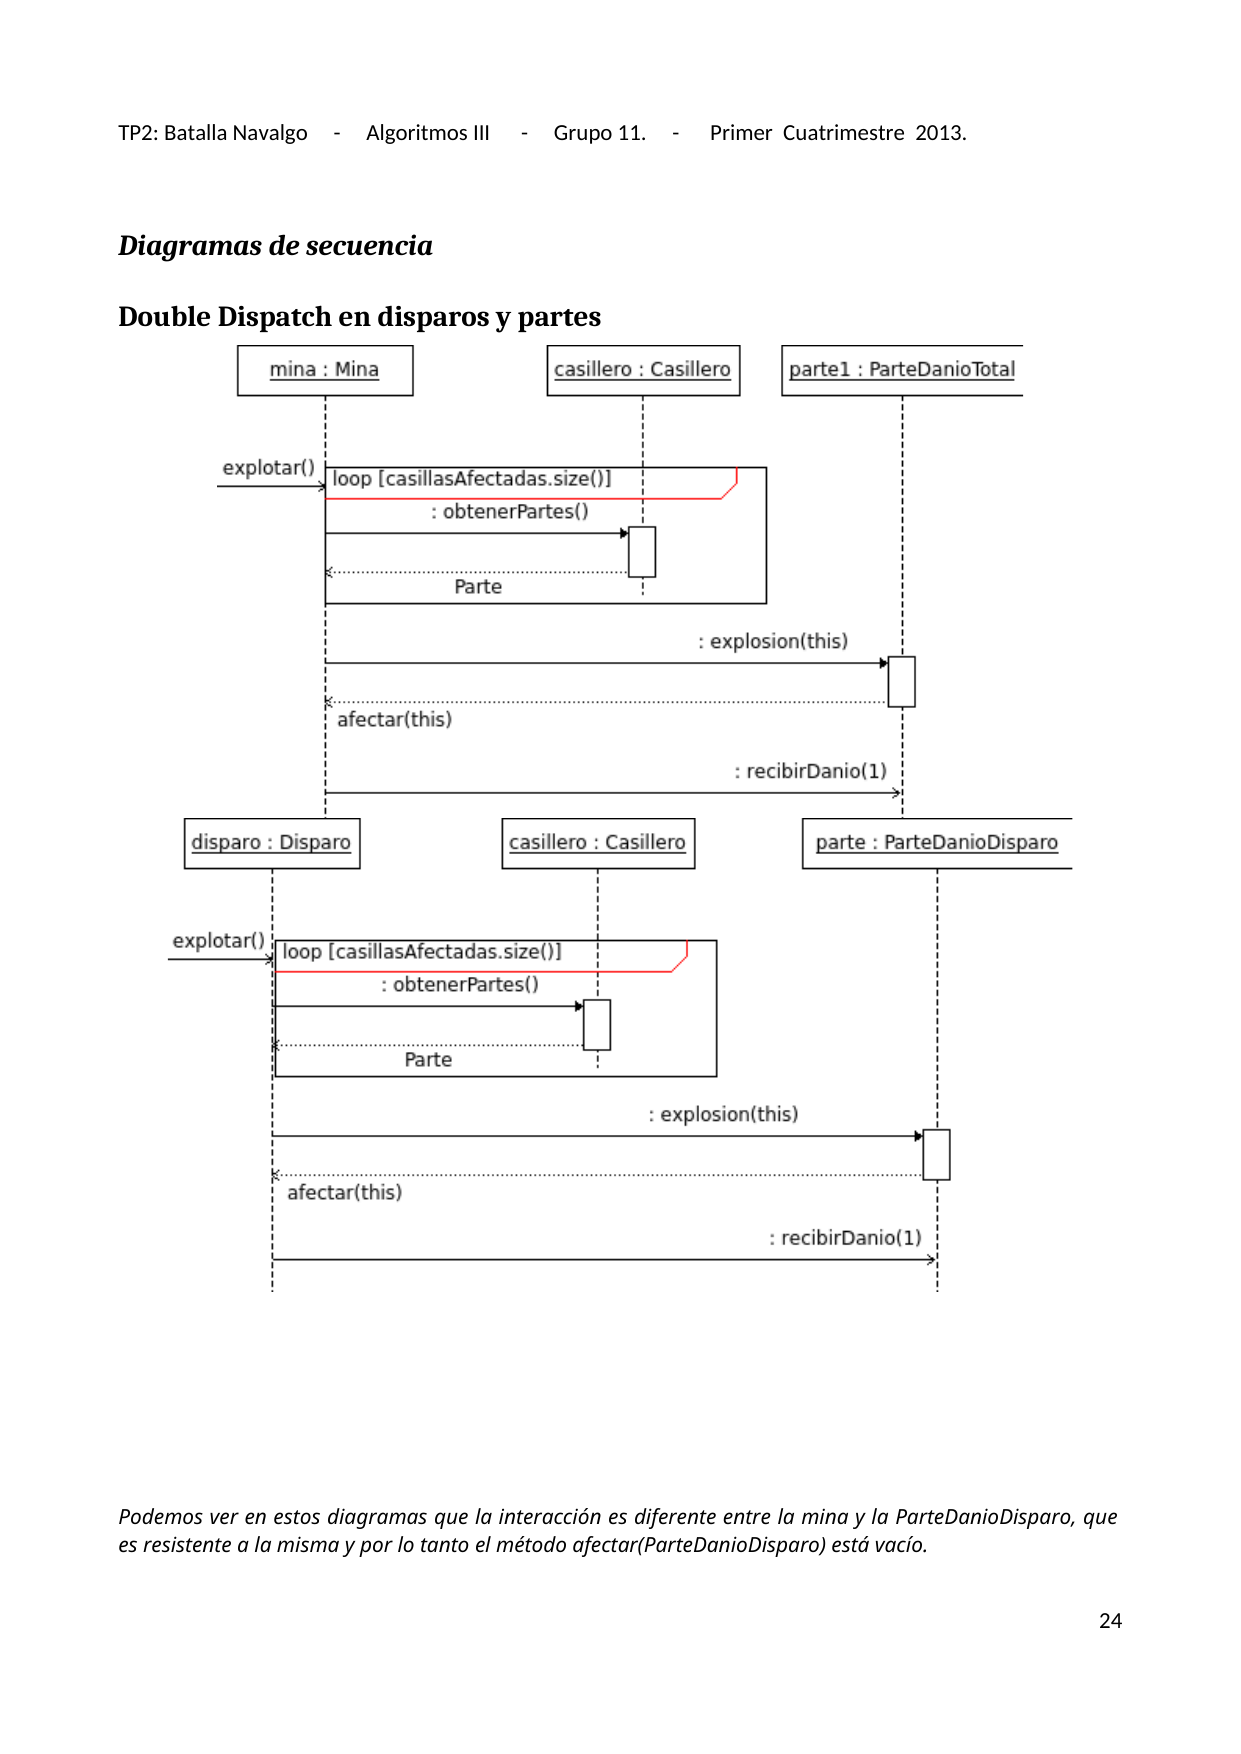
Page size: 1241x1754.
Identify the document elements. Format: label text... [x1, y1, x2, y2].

text Diagramas de secuencia [118, 229, 1122, 262]
text Double Dispatch en disparos y partes [118, 300, 1122, 333]
picture [167, 345, 1073, 1292]
text Podemos ver en estos diagramas que la interacción es diferente entre la mina y la ParteDanioDisparo, que es resistente a la misma y por lo tanto el método afectar(ParteDanioDisparo) está vacío. [118, 1502, 1122, 1559]
